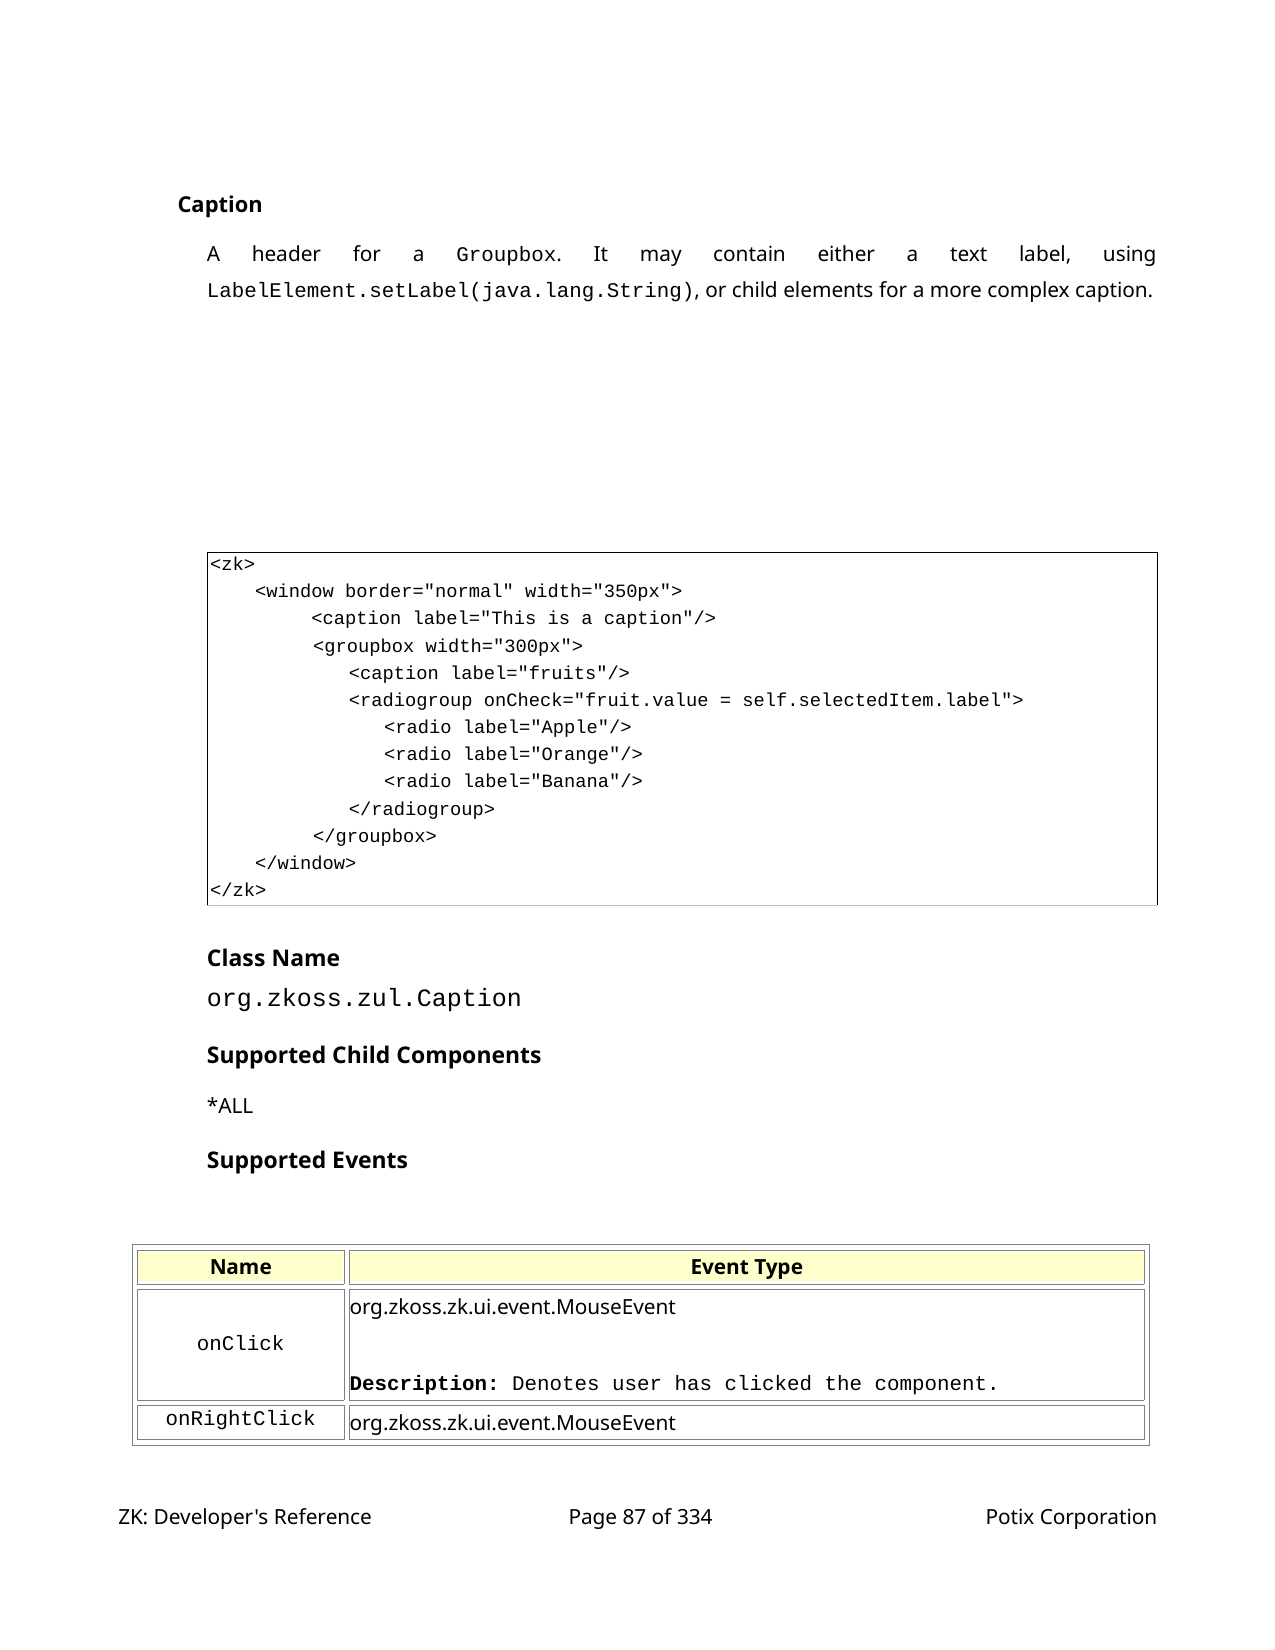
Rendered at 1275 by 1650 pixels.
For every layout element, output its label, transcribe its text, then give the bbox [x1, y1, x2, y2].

text <radiogroup onCheck="fruit.value = self.selectedItem.label"> [208, 688, 1157, 712]
subtitle Caption [177, 189, 1157, 219]
table_cell onClick [134, 1284, 346, 1400]
table_cell onRightClick [134, 1400, 346, 1439]
subtitle Supported Events [207, 1144, 1157, 1175]
table_header Name [134, 1245, 346, 1283]
text <caption label="fruits"/> [208, 661, 1157, 685]
text <radio label="Apple"/> [208, 715, 1157, 739]
subtitle Class Name [207, 942, 1157, 973]
table_cell org.zkoss.zk.ui.event.MouseEvent [346, 1400, 1147, 1439]
text A header for a Groupbox. It may contain either a text label, using LabelElement.setLabel(java.lang.String), or child elements for a more complex caption. [207, 239, 1157, 303]
subtitle Supported Child Components [207, 1039, 1157, 1070]
text </radiogroup> [208, 797, 1157, 821]
text <caption label="This is a caption"/> [208, 606, 1157, 631]
text </window> [208, 851, 1157, 875]
text <zk> [208, 553, 1157, 576]
text *ALL [207, 1091, 1157, 1119]
text <radio label="Orange"/> [208, 742, 1157, 766]
table_cell org.zkoss.zk.ui.event.MouseEvent Description: Denotes user has clicked the component. [346, 1284, 1147, 1400]
table_header Event Type [346, 1245, 1147, 1283]
text org.zkoss.zul.Caption [207, 986, 1157, 1014]
text <window border="normal" width="350px"> [208, 579, 1157, 603]
text <radio label="Banana"/> [208, 769, 1157, 794]
text </zk> [208, 878, 1157, 905]
text </groupbox> [208, 824, 1157, 848]
text <groupbox width="300px"> [208, 633, 1157, 658]
